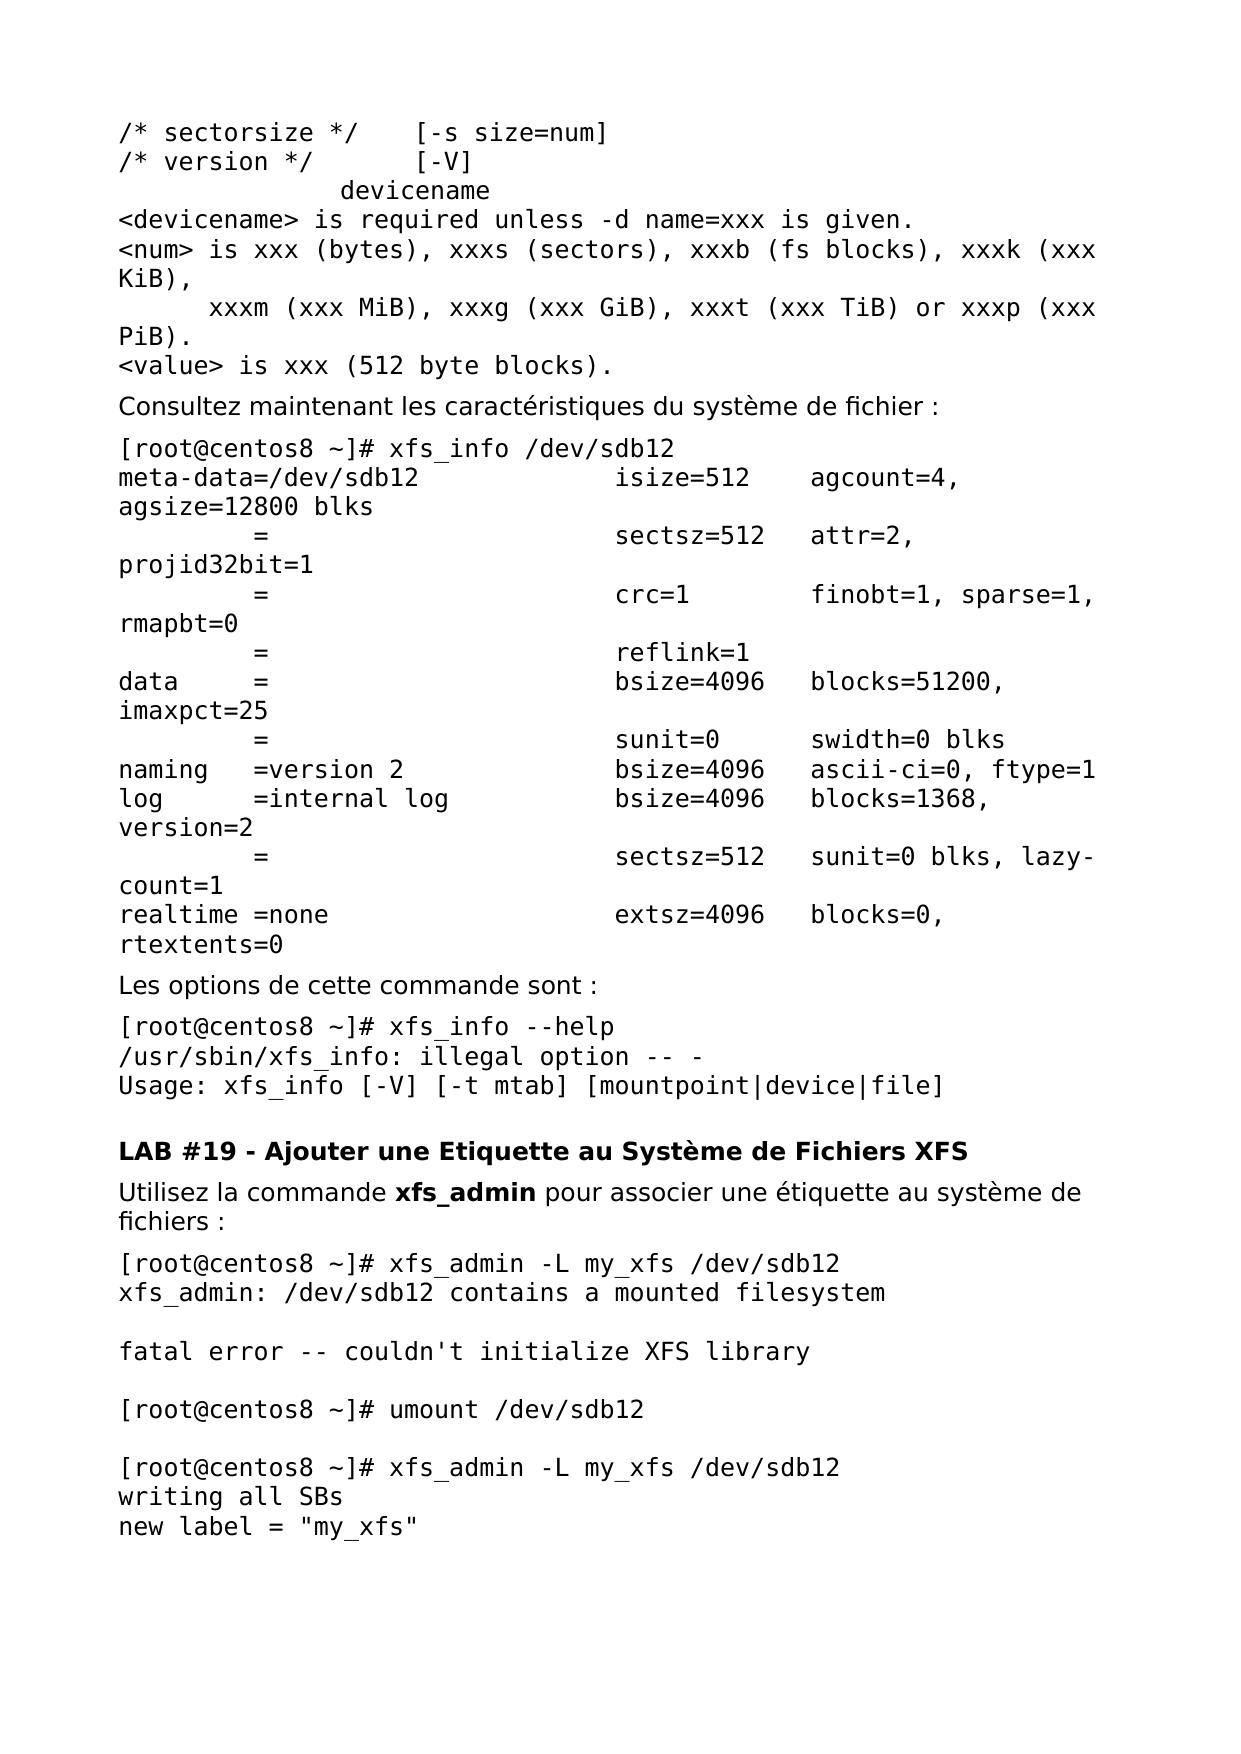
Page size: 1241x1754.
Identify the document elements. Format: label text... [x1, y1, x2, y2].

text [root@centos8 ~]# xfs_info /dev/sdb12 meta-data=/dev/sdb12 isize=512 agcount=4, agsize=12800 blks = sectsz=512 attr=2, projid32bit=1 = crc=1 finobt=1, sparse=1, rmapbt=0 = reflink=1 data = bsize=4096 blocks=51200, imaxpct=25 = sunit=0 swidth=0 blks naming =version 2 bsize=4096 ascii-ci=0, ftype=1 log =internal log bsize=4096 blocks=1368, version=2 = sectsz=512 sunit=0 blks, lazy-count=1 realtime =none extsz=4096 blocks=0, rtextents=0 [118, 434, 1122, 959]
text Utilisez la commande xfs_admin pour associer une étiquette au système de fichiers : [118, 1178, 1122, 1237]
text [root@centos8 ~]# xfs_admin -L my_xfs /dev/sdb12 xfs_admin: /dev/sdb12 contains a mounted filesystem fatal error -- couldn't initialize XFS library [root@centos8 ~]# umount /dev/sdb12 [root@centos8 ~]# xfs_admin -L my_xfs /dev/sdb12 writing all SBs new label = "my_xfs" [118, 1249, 1122, 1541]
text /* sectorsize */ [-s size=num] /* version */ [-V] devicename <devicename> is required unless -d name=xxx is given. <num> is xxx (bytes), xxxs (sectors), xxxb (fs blocks), xxxk (xxx KiB), xxxm (xxx MiB), xxxg (xxx GiB), xxxt (xxx TiB) or xxxp (xxx PiB). <value> is xxx (512 byte blocks). [118, 118, 1122, 381]
text [root@centos8 ~]# xfs_info --help /usr/sbin/xfs_info: illegal option -- - Usage: xfs_info [-V] [-t mtab] [mountpoint|device|file] [118, 1012, 1122, 1100]
subtitle LAB #19 - Ajouter une Etiquette au Système de Fichiers XFS [118, 1137, 1122, 1166]
text Consultez maintenant les caractéristiques du système de fichier : [118, 392, 1122, 422]
text Les options de cette commande sont : [118, 971, 1122, 1000]
